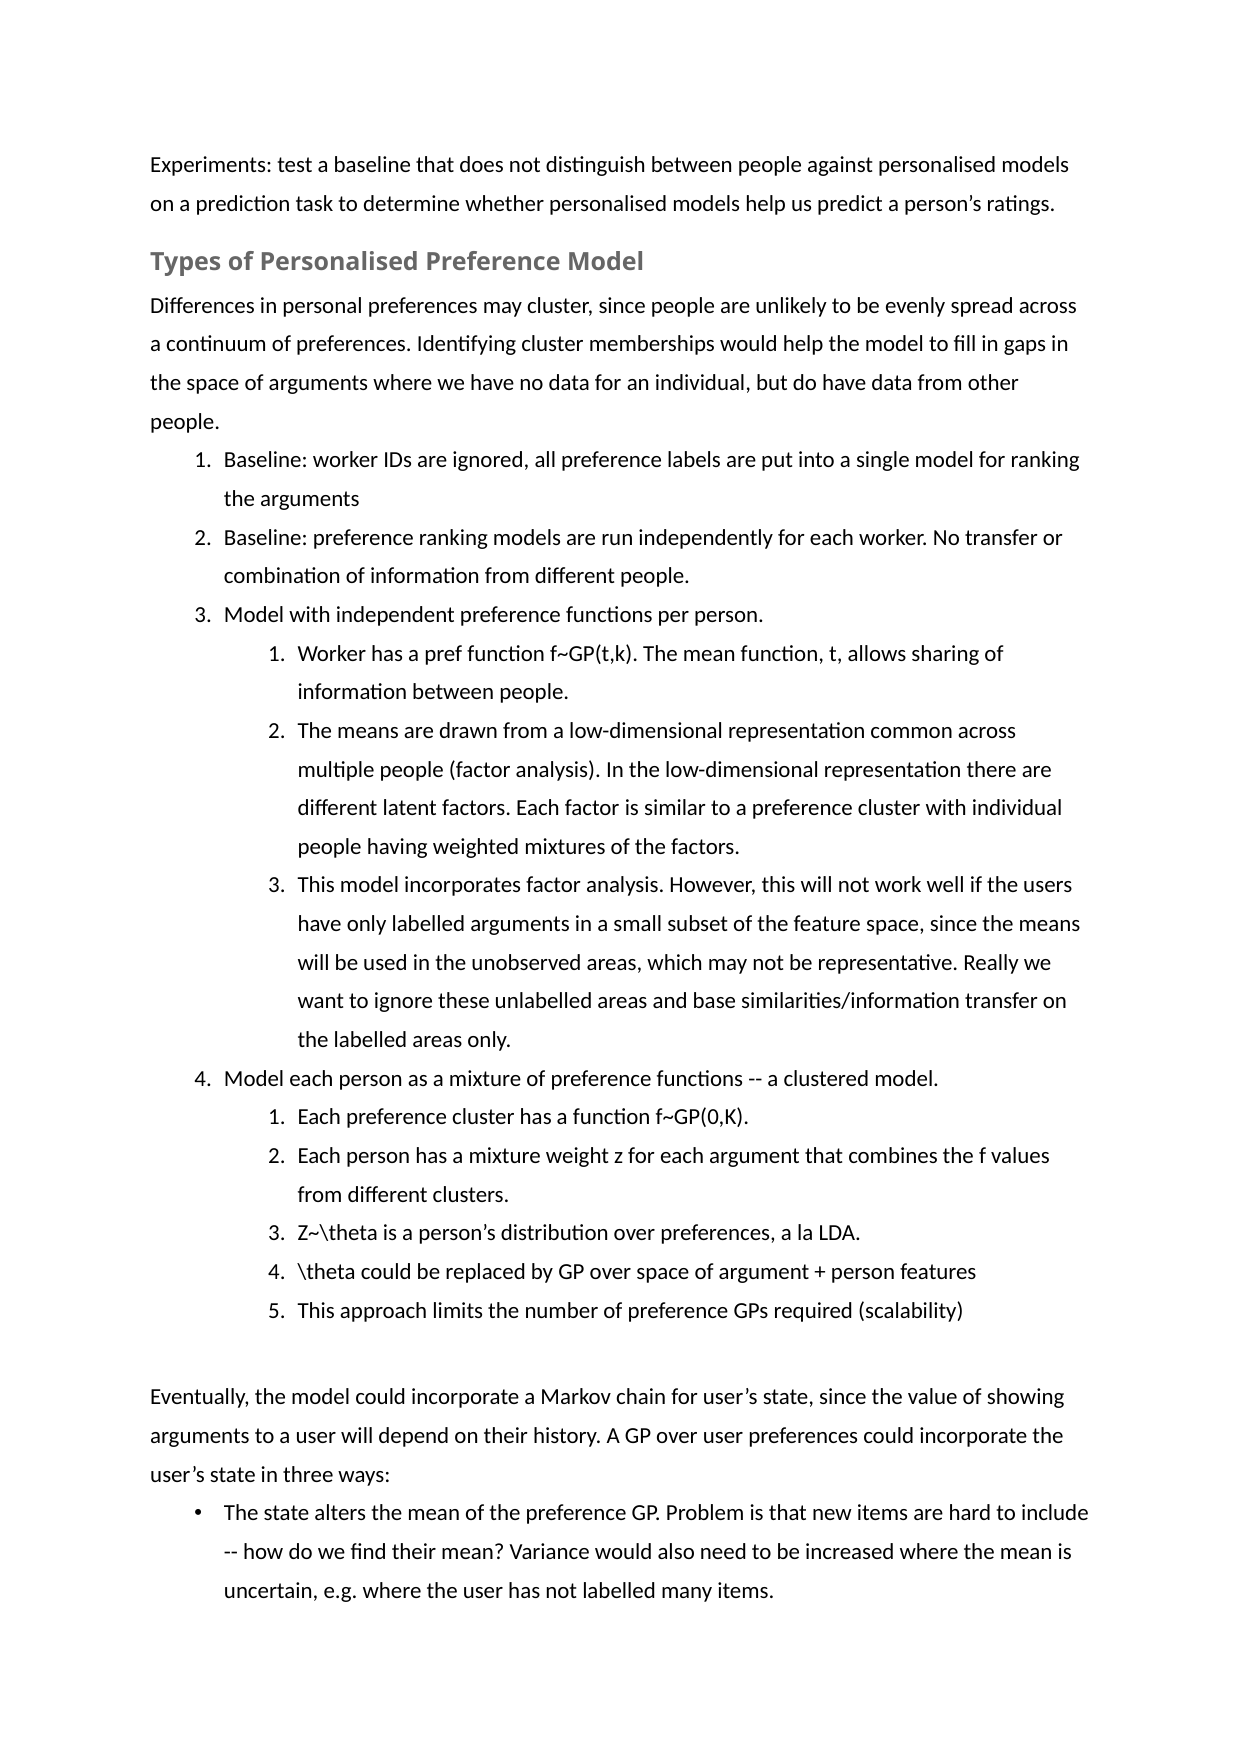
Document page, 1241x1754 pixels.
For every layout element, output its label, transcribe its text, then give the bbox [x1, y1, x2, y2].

list Each preference cluster has a function f~GP(0,K). [268, 1102, 1090, 1131]
list Each person has a mixture weight z for each argument that combines the f values from different clusters. [268, 1141, 1090, 1208]
text Differences in personal preferences may cluster, since people are unlikely to be evenly spread across a continuum of preferences. Identifying cluster memberships would help the model to fill in gaps in the space of arguments where we have no data for an individual, but do have data from other people. [150, 291, 1090, 435]
text Eventually, the model could incorporate a Markov chain for user’s state, since the value of showing arguments to a user will depend on their history. A GP over user preferences could incorporate the user’s state in three ways: [150, 1382, 1090, 1488]
list Worker has a pref function f~GP(t,k). The mean function, t, allows sharing of information between people. [268, 639, 1090, 705]
list This approach limits the number of preference GPs required (scalability) [268, 1296, 1090, 1324]
list Z~\theta is a person’s distribution over preferences, a la LDA. [268, 1218, 1090, 1246]
list The state alters the mean of the preference GP. Problem is that new items are hard to include -- how do we find their mean? Variance would also need to be increased where the mean is uncertain, e.g. where the user has not labelled many items. [194, 1498, 1090, 1604]
list Baseline: worker IDs are ignored, all preference labels are put into a single model for ranking the arguments [194, 446, 1090, 512]
list The means are drawn from a low-dimensional representation common across multiple people (factor analysis). In the low-dimensional representation there are different latent factors. Each factor is similar to a preference cluster with individual people having weighted mixtures of the factors. [268, 716, 1090, 860]
list Baseline: preference ranking models are run independently for each worker. No transfer or combination of information from different people. [194, 523, 1090, 589]
list Model with independent preference functions per person. [194, 600, 1090, 628]
list This model incorporates factor analysis. However, this will not work well if the users have only labelled arguments in a small subset of the feature space, since the means will be used in the unobserved areas, which may not be representative. Really we want to ignore these unlabelled areas and base similarities/information transfer on the labelled areas only. [268, 871, 1090, 1053]
subtitle Types of Personalised Preference Model [150, 244, 1090, 278]
text Experiments: test a baseline that does not distinguish between people against personalised models on a prediction task to determine whether personalised models help us predict a person’s ratings. [150, 150, 1090, 217]
list Model each person as a mixture of preference functions -- a clustered model. [194, 1064, 1090, 1092]
list \theta could be replaced by GP over space of argument + person features [268, 1257, 1090, 1285]
